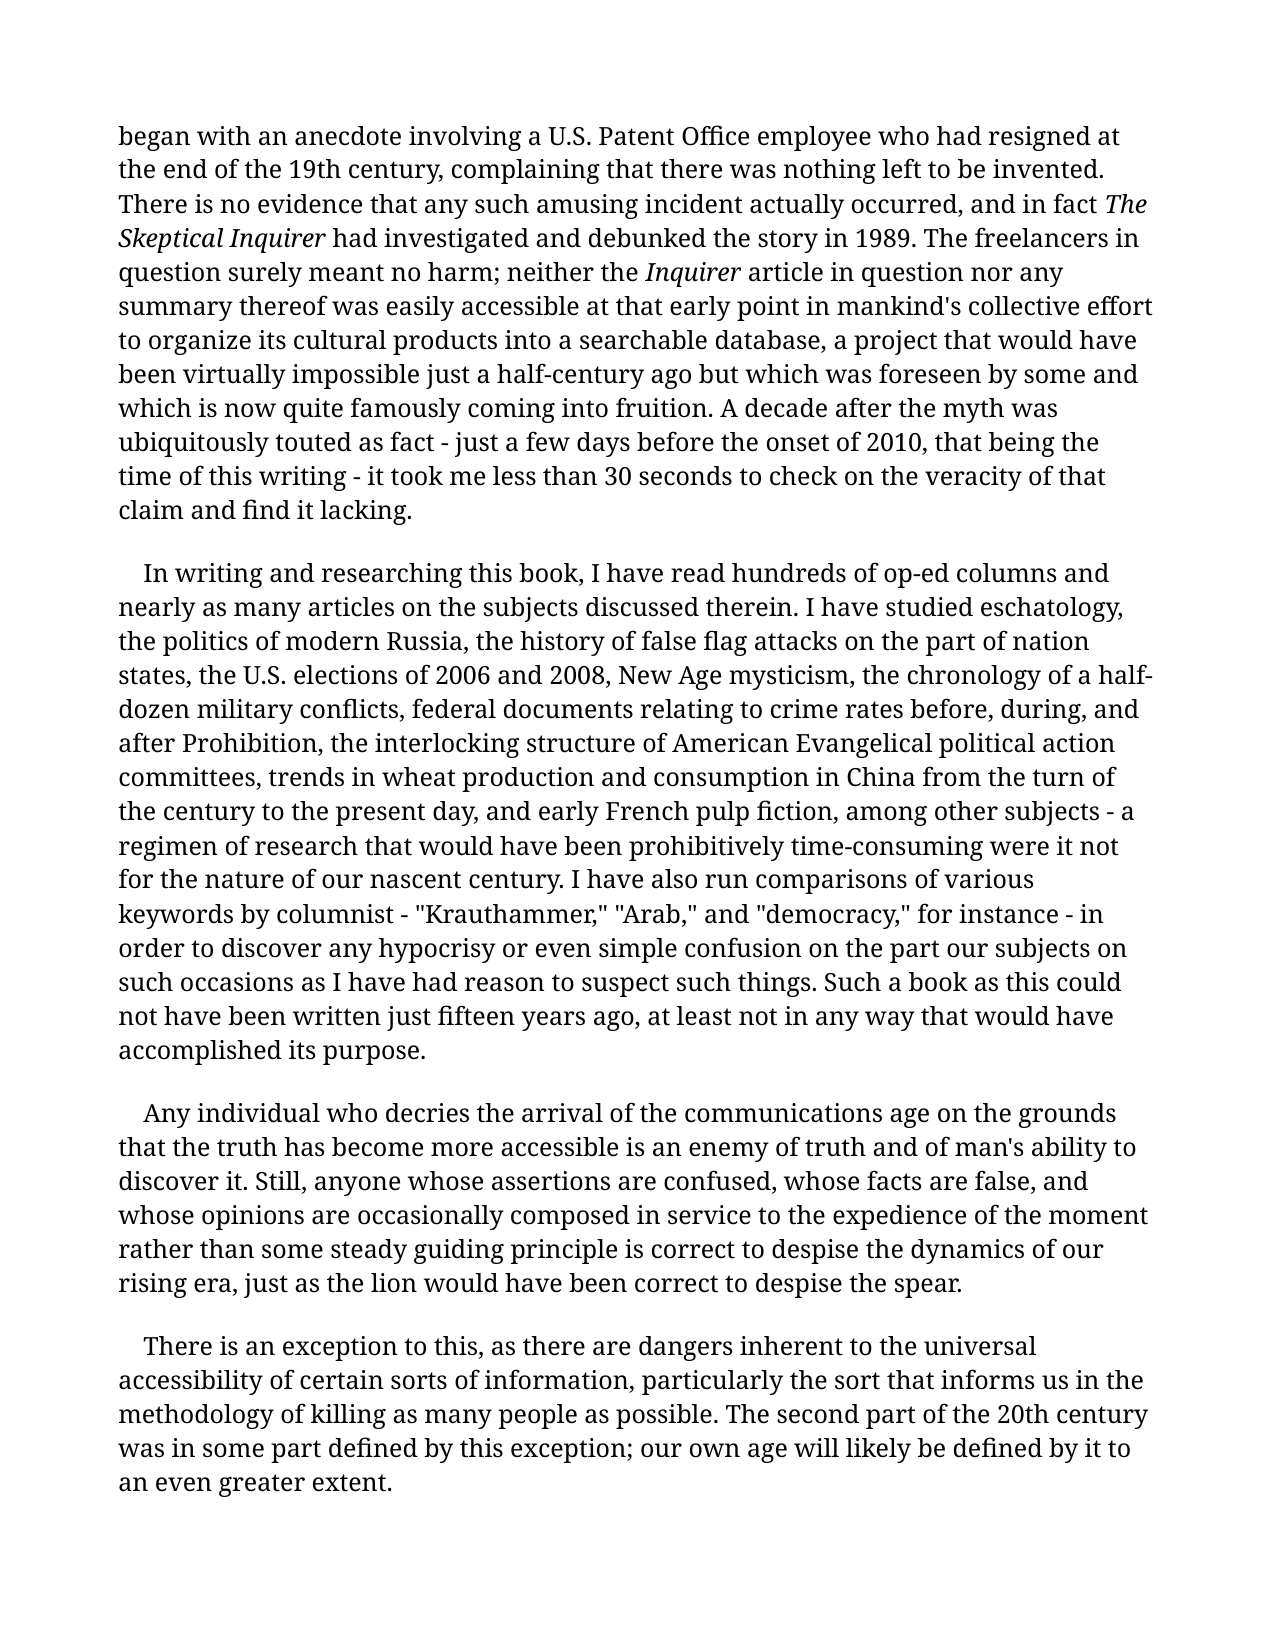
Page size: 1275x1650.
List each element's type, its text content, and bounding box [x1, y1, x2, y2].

text There is an exception to this, as there are dangers inherent to the universal accessibility of certain sorts of information, particularly the sort that informs us in the methodology of killing as many people as possible. The second part of the 20th century was in some part defined by this exception; our own age will likely be defined by it to an even greater extent. [118, 1328, 1157, 1499]
text Any individual who decries the arrival of the communications age on the grounds that the truth has become more accessible is an enemy of truth and of man's ability to discover it. Still, anyone whose assertions are confused, whose facts are false, and whose opinions are occasionally composed in service to the expedience of the moment rather than some steady guiding principle is correct to despise the dynamics of our rising era, just as the lion would have been correct to despise the spear. [118, 1095, 1157, 1300]
text In writing and researching this book, I have read hundreds of op-ed columns and nearly as many articles on the subjects discussed therein. I have studied eschatology, the politics of modern Russia, the history of false flag attacks on the part of nation states, the U.S. elections of 2006 and 2008, New Age mysticism, the chronology of a half-dozen military conflicts, federal documents relating to crime rates before, during, and after Prohibition, the interlocking structure of American Evangelical political action committees, trends in wheat production and consumption in China from the turn of the century to the present day, and early French pulp fiction, among other subjects - a regimen of research that would have been prohibitively time-consuming were it not for the nature of our nascent century. I have also run comparisons of various keywords by columnist - "Krauthammer," "Arab," and "democracy," for instance - in order to discover any hypocrisy or even simple confusion on the part our subjects on such occasions as I have had reason to suspect such things. Such a book as this could not have been written just fifteen years ago, at least not in any way that would have accomplished its purpose. [118, 556, 1157, 1067]
text began with an anecdote involving a U.S. Patent Office employee who had resigned at the end of the 19th century, complaining that there was nothing left to be invented. There is no evidence that any such amusing incident actually occurred, and in fact The Skeptical Inquirer had investigated and debunked the story in 1989. The freelancers in question surely meant no harm; neither the Inquirer article in question nor any summary thereof was easily accessible at that early point in mankind's collective effort to organize its cultural products into a searchable database, a project that would have been virtually impossible just a half-century ago but which was foreseen by some and which is now quite famously coming into fruition. A decade after the myth was ubiquitously touted as fact - just a few days before the onset of 2010, that being the time of this writing - it took me less than 30 seconds to check on the veracity of that claim and find it lacking. [118, 118, 1157, 527]
